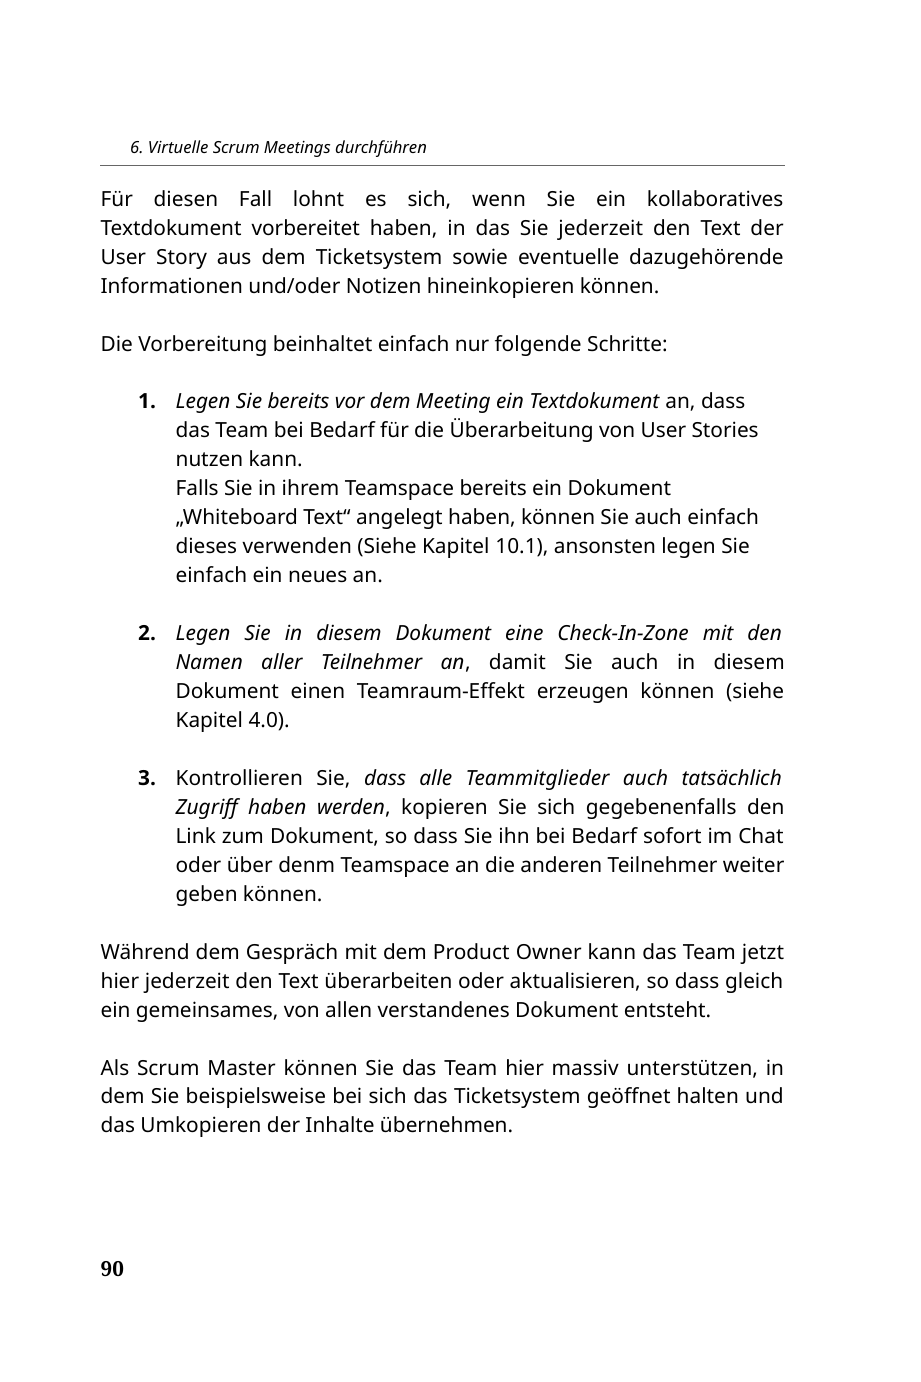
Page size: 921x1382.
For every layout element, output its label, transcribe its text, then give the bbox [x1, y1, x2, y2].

text Die Vorbereitung beinhaltet einfach nur folgende Schritte: [100, 307, 785, 357]
list Legen Sie in diesem Dokument eine Check-In-Zone mit den Namen aller Teilnehmer an, damit Sie auch in diesem Dokument einen Teamraum-Effekt erzeugen können (siehe Kapitel 4.0). [138, 597, 785, 733]
text Während dem Gespräch mit dem Product Owner kann das Team jetzt hier jederzeit den Text überarbeiten oder aktualisieren, so dass gleich ein gemeinsames, von allen verstandenes Dokument entsteht. [100, 915, 785, 1023]
text Als Scrum Master können Sie das Team hier massiv unterstützen, in dem Sie beispielsweise bei sich das Ticketsystem geöffnet halten und das Umkopieren der Inhalte übernehmen. [100, 1031, 785, 1139]
text Für diesen Fall lohnt es sich, wenn Sie ein kollaboratives Textdokument vorbereitet haben, in das Sie jederzeit den Text der User Story aus dem Ticketsystem sowie eventuelle dazugehörende Informationen und/oder Notizen hineinkopieren können. [100, 183, 785, 299]
list Legen Sie bereits vor dem Meeting ein Textdokument an, dass das Team bei Bedarf für die Überarbeitung von User Stories nutzen kann. Falls Sie in ihrem Teamspace bereits ein Dokument „Whiteboard Text“ angelegt haben, können Sie auch einfach dieses verwenden (Siehe Kapitel 10.1), ansonsten legen Sie einfach ein neues an. [138, 365, 785, 588]
list Kontrollieren Sie, dass alle Teammitglieder auch tatsächlich Zugriff haben werden, kopieren Sie sich gegebenenfalls den Link zum Dokument, so dass Sie ihn bei Bedarf sofort im Chat oder über denm Teamspace an die anderen Teilnehmer weiter geben können. [138, 741, 785, 907]
